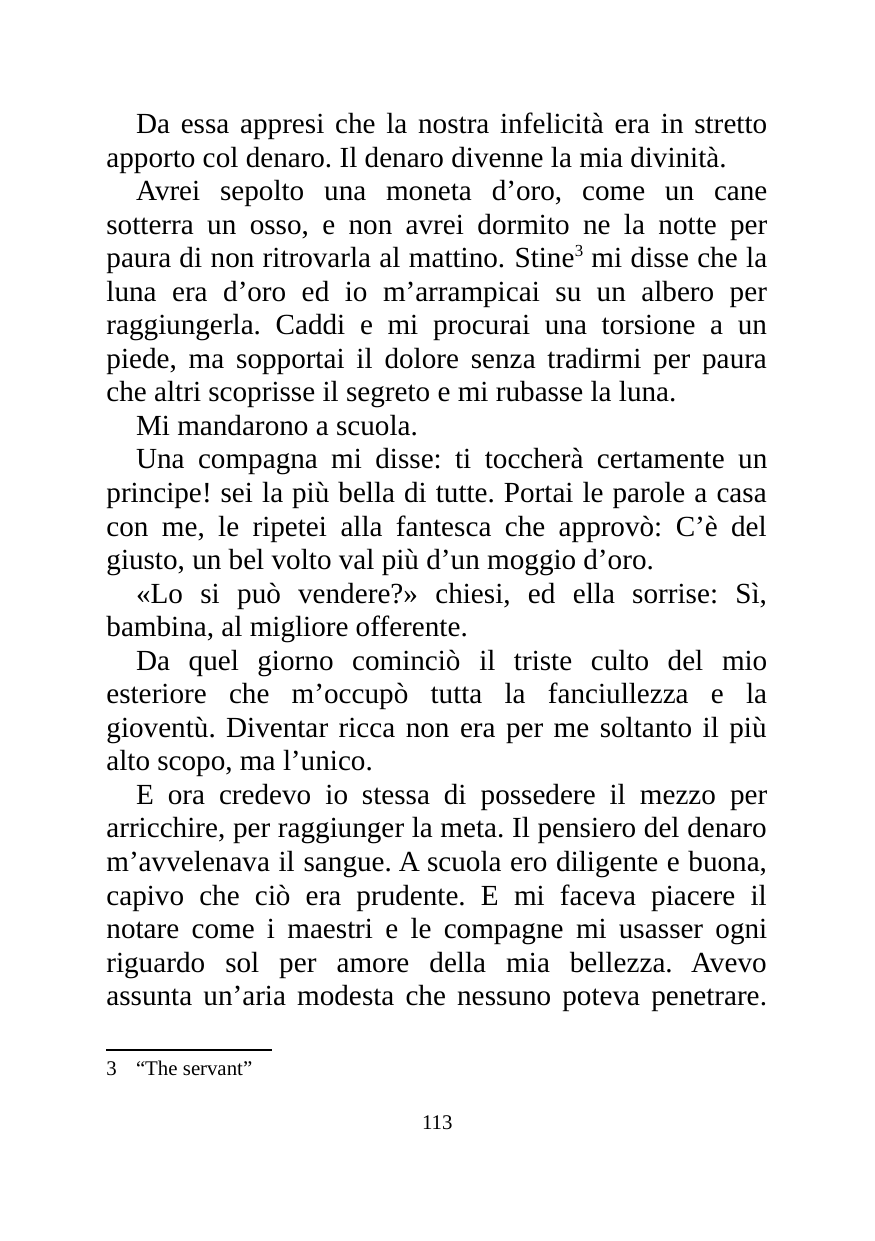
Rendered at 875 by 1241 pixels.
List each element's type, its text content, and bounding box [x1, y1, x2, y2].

text Da essa appresi che la nostra infelicità era in stretto apporto col denaro. Il denaro divenne la mia divinità. [106, 106, 768, 173]
text Da quel giorno cominciò il triste culto del mio esteriore che m’occupò tutta la fanciullezza e la gioventù. Diventar ricca non era per me soltanto il più alto scopo, ma l’unico. [106, 643, 768, 777]
text Una compagna mi disse: ti toccherà certamente un principe! sei la più bella di tutte. Portai le parole a casa con me, le ripetei alla fantesca che approvò: C’è del giusto, un bel volto val più d’un moggio d’oro. [106, 442, 768, 576]
text “The servant” [106, 1056, 768, 1080]
text «Lo si può vendere?» chiesi, ed ella sorrise: Sì, bambina, al migliore offerente. [106, 576, 768, 643]
text Mi mandarono a scuola. [106, 408, 768, 442]
text Avrei sepolto una moneta d’oro, come un cane sotterra un osso, e non avrei dormito ne la notte per paura di non ritrovarla al mattino. Stine mi disse che la luna era d’oro ed io m’arrampicai su un albero per raggiungerla. Caddi e mi procurai una torsione a un piede, ma sopportai il dolore senza tradirmi per paura che altri scoprisse il segreto e mi rubasse la luna. [106, 173, 768, 408]
text E ora credevo io stessa di possedere il mezzo per arricchire, per raggiunger la meta. Il pensiero del denaro m’avvelenava il sangue. A scuola ero diligente e buona, capivo che ciò era prudente. E mi faceva piacere il notare come i maestri e le compagne mi usasser ogni riguardo sol per amore della mia bellezza. Avevo assunta un’aria modesta che nessuno poteva penetrare. [106, 777, 768, 1012]
